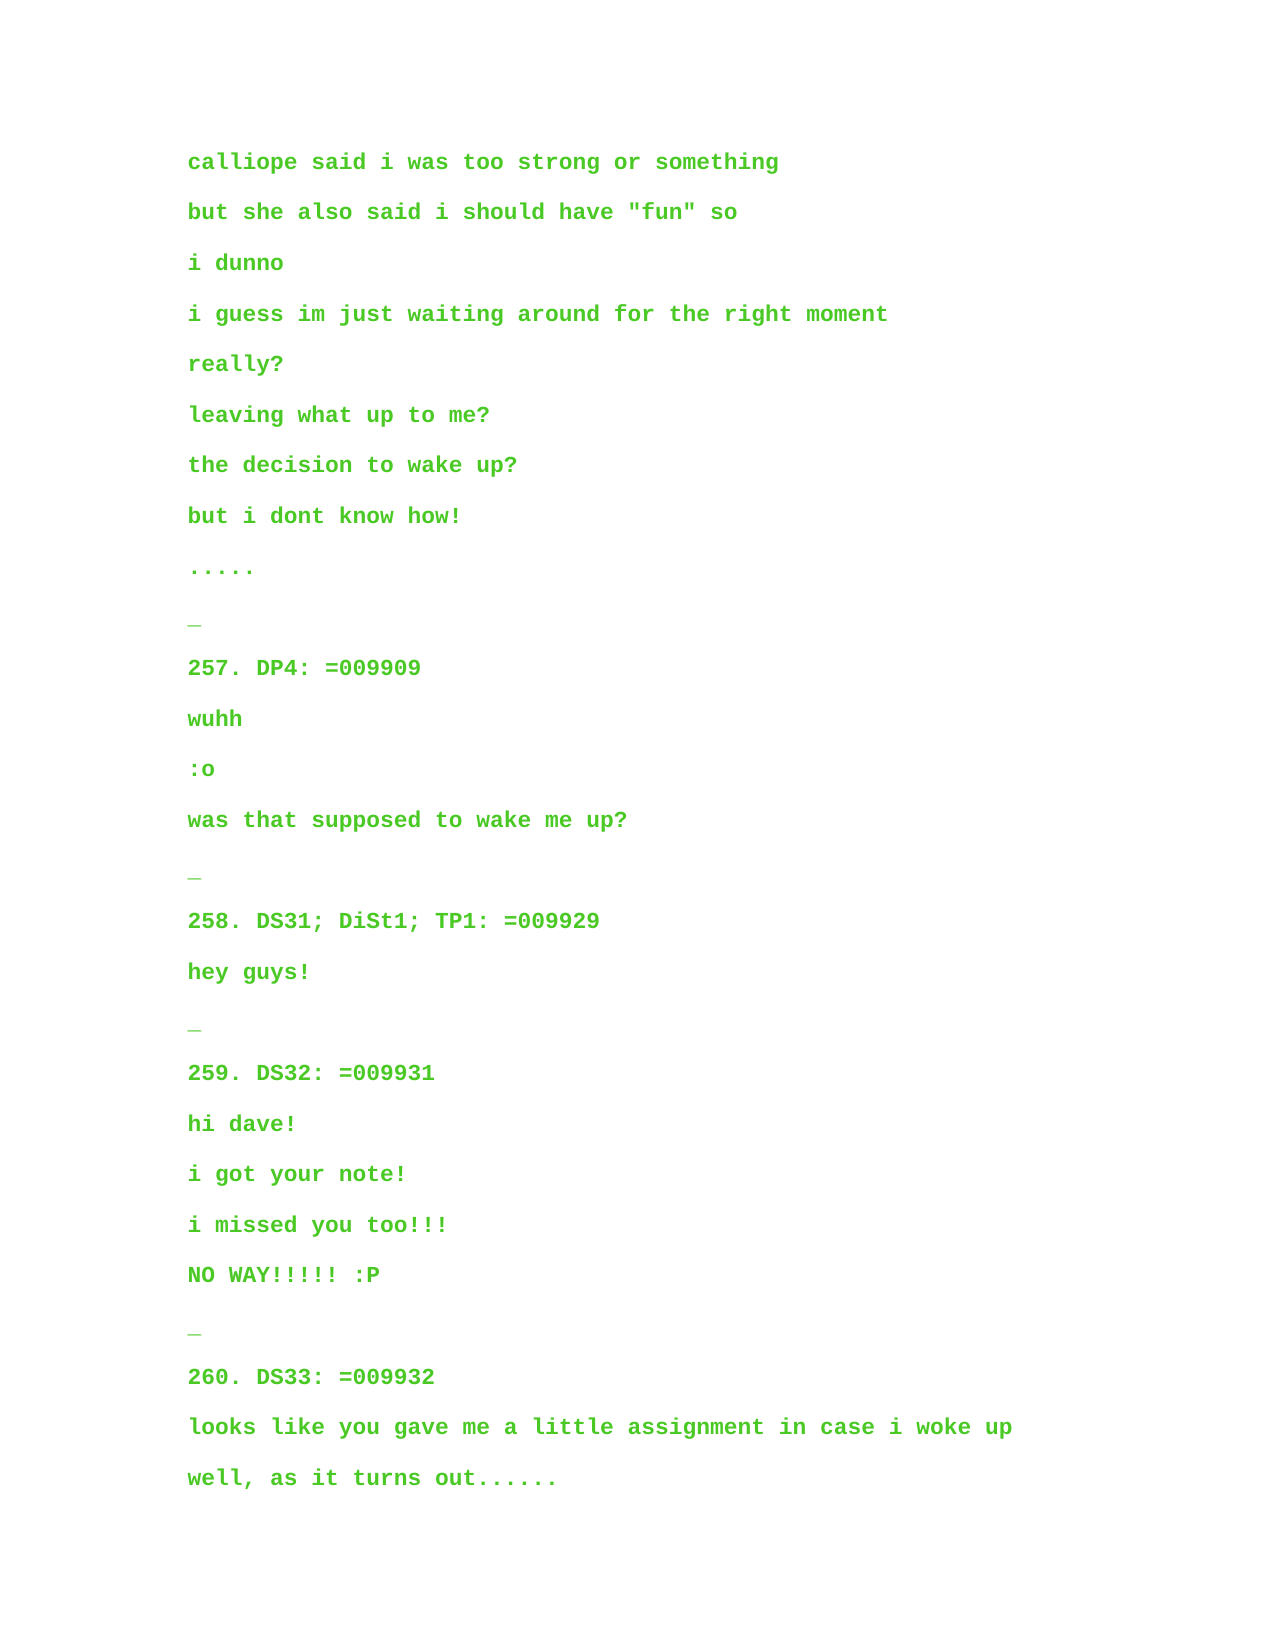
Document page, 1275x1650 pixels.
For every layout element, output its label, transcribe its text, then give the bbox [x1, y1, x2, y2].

text i dunno [187, 251, 1087, 277]
text calliope said i was too strong or something [187, 150, 1087, 176]
text but i dont know how! [187, 504, 1087, 530]
text ..... [187, 555, 1087, 581]
text wuhh [187, 707, 1087, 733]
text 257. DP4: =009909 [187, 656, 1087, 682]
text hi dave! [187, 1112, 1087, 1138]
text leaving what up to me? [187, 403, 1087, 429]
text the decision to wake up? [187, 454, 1087, 480]
text NO WAY!!!!! :P [187, 1264, 1087, 1290]
text _ [187, 1011, 1087, 1037]
text was that supposed to wake me up? [187, 808, 1087, 834]
text 258. DS31; DiSt1; TP1: =009929 [187, 909, 1087, 935]
text 260. DS33: =009932 [187, 1365, 1087, 1391]
text well, as it turns out...... [187, 1466, 1087, 1492]
text :o [187, 757, 1087, 783]
text 259. DS32: =009931 [187, 1061, 1087, 1087]
text _ [187, 606, 1087, 632]
text hey guys! [187, 960, 1087, 986]
text really? [187, 352, 1087, 378]
text i got your note! [187, 1162, 1087, 1188]
text looks like you gave me a little assignment in case i woke up [187, 1416, 1087, 1442]
text but she also said i should have "fun" so [187, 201, 1087, 227]
text i guess im just waiting around for the right moment [187, 302, 1087, 328]
text _ [187, 1314, 1087, 1340]
text i missed you too!!! [187, 1213, 1087, 1239]
text _ [187, 859, 1087, 885]
